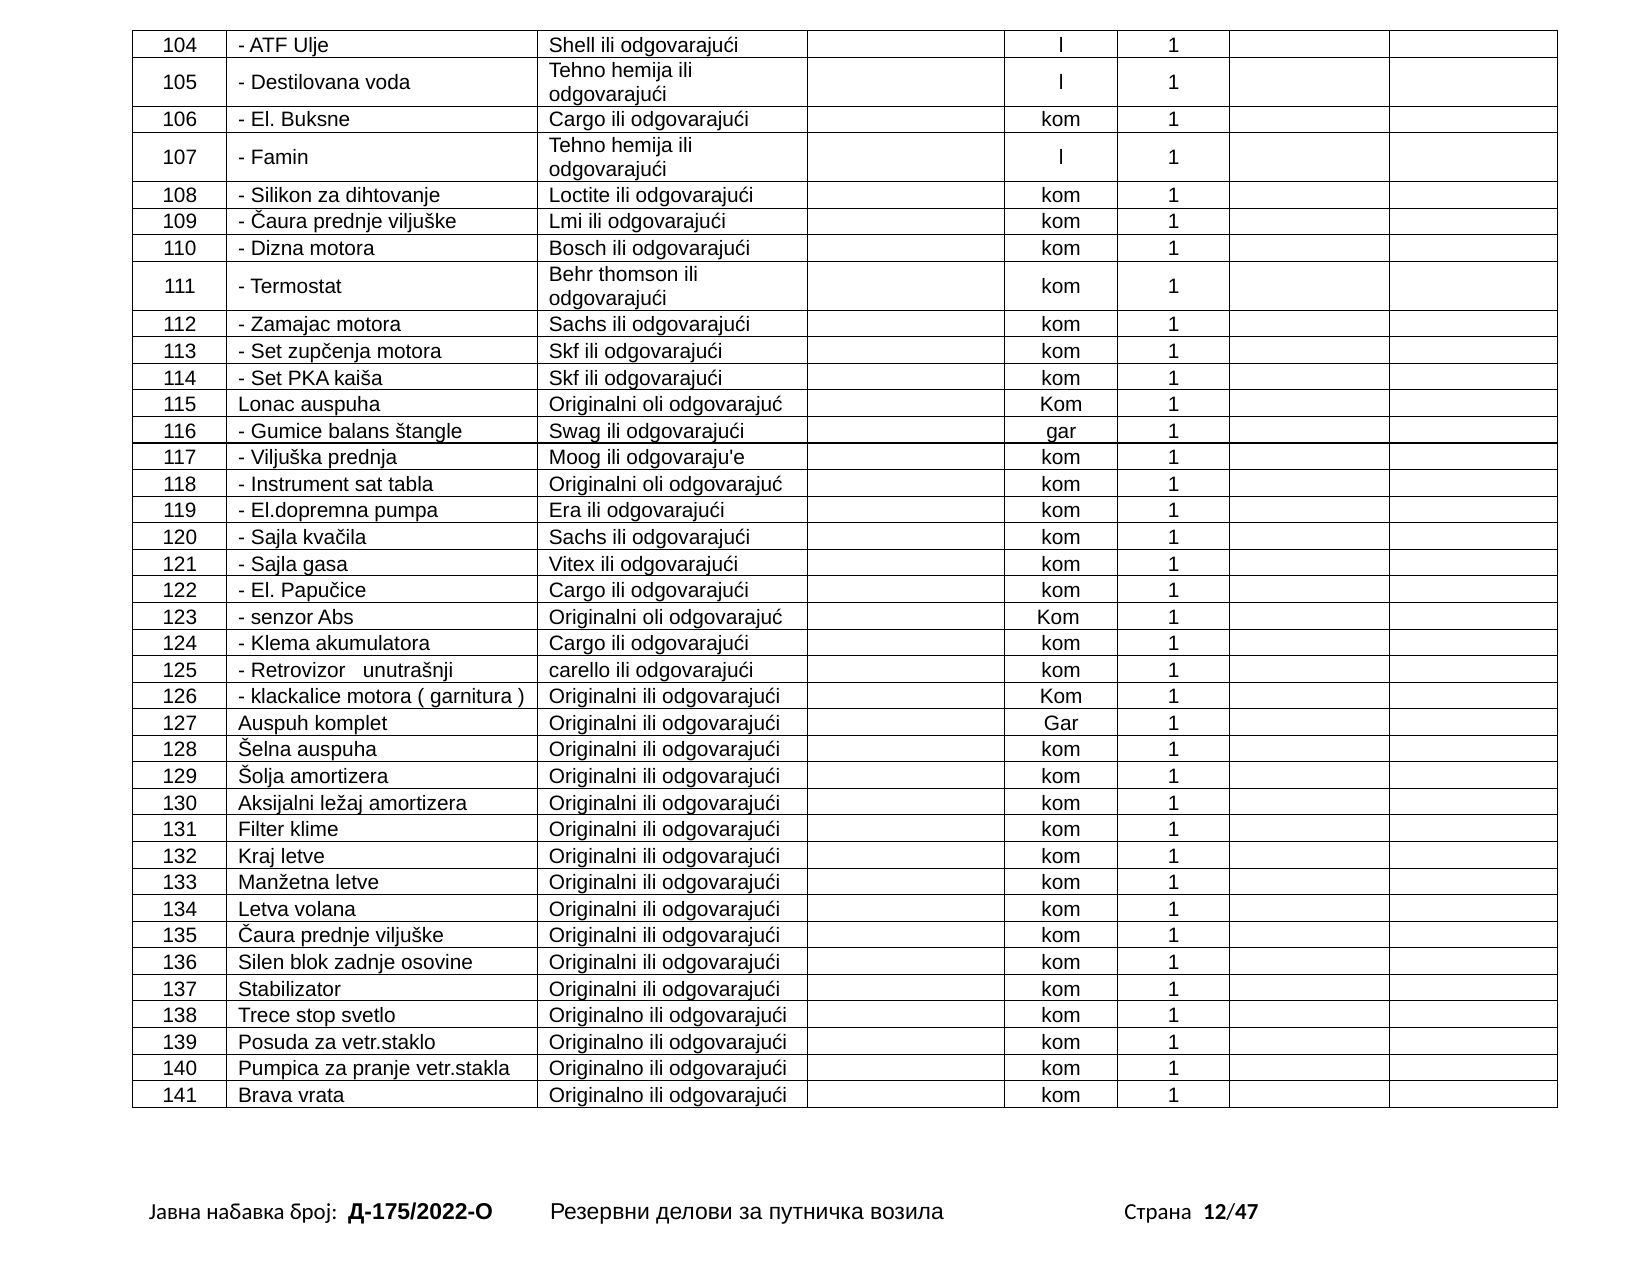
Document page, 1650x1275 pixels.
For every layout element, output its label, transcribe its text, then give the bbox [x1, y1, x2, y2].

table_cell [1230, 842, 1389, 867]
table_cell 118 [133, 470, 226, 496]
table_cell Skf ili odgovarajući [538, 364, 807, 389]
table_cell 1 [1118, 815, 1229, 841]
table_cell 120 [133, 523, 226, 549]
table_cell [808, 736, 1004, 761]
table_cell [1230, 364, 1389, 389]
table_cell [1390, 209, 1557, 234]
table_cell Vitex ili odgovarajući [538, 550, 807, 575]
table_cell 1 [1118, 709, 1229, 735]
table_cell [808, 417, 1004, 442]
table_cell Šolja amortizera [227, 762, 537, 788]
table_cell 108 [133, 182, 226, 208]
table_cell [808, 390, 1004, 416]
table_cell 132 [133, 842, 226, 867]
table_cell [1390, 922, 1557, 947]
table_cell [1390, 262, 1557, 310]
table_cell [1390, 497, 1557, 522]
table_cell 1 [1118, 1001, 1229, 1027]
table_cell [1230, 470, 1389, 496]
table_cell Originalno ili odgovarajući [538, 1055, 807, 1080]
table_cell [1230, 523, 1389, 549]
table_cell [1390, 709, 1557, 735]
table_cell [1230, 311, 1389, 336]
table_cell Šelna auspuha [227, 736, 537, 761]
table_cell 1 [1118, 789, 1229, 814]
table_cell [1230, 107, 1389, 132]
table_cell [1390, 630, 1557, 655]
table_cell [1230, 1055, 1389, 1080]
table_cell 1 [1118, 417, 1229, 442]
table_cell [1390, 1028, 1557, 1053]
table_cell - Destilovana voda [227, 58, 537, 106]
table_cell 1 [1118, 444, 1229, 469]
table_cell Manžetna letve [227, 869, 537, 894]
table_cell - Instrument sat tabla [227, 470, 537, 496]
table_cell [1230, 630, 1389, 655]
table_cell 1 [1118, 133, 1229, 181]
table_cell 121 [133, 550, 226, 575]
table_cell 133 [133, 869, 226, 894]
table_cell kom [1005, 235, 1117, 261]
table_cell kom [1005, 815, 1117, 841]
table_cell [1230, 1001, 1389, 1027]
table_cell kom [1005, 550, 1117, 575]
table_cell [1230, 895, 1389, 921]
table_cell [808, 497, 1004, 522]
table_cell [1230, 683, 1389, 708]
table_cell [1390, 656, 1557, 682]
table_cell l [1005, 58, 1117, 106]
table_cell [1230, 1081, 1389, 1107]
table_cell 138 [133, 1001, 226, 1027]
table_cell Moog ili odgovaraju'e [538, 444, 807, 469]
table_cell [808, 576, 1004, 602]
table_cell Originalni ili odgovarajući [538, 869, 807, 894]
table_cell [1230, 262, 1389, 310]
table_cell kom [1005, 444, 1117, 469]
table_cell [1390, 842, 1557, 867]
table_cell kom [1005, 1081, 1117, 1107]
table_cell kom [1005, 842, 1117, 867]
table_cell Originalni ili odgovarajući [538, 683, 807, 708]
table_cell [1230, 417, 1389, 442]
table_cell l [1005, 31, 1117, 57]
table_cell [1390, 1055, 1557, 1080]
table_cell Loctite ili odgovarajući [538, 182, 807, 208]
table_cell Originalni oli odgovarajuć [538, 390, 807, 416]
table_cell [1390, 133, 1557, 181]
table_cell 109 [133, 209, 226, 234]
table_cell [1230, 948, 1389, 974]
table_cell 126 [133, 683, 226, 708]
table_cell [808, 364, 1004, 389]
table_cell [1390, 417, 1557, 442]
table_cell - Sajla gasa [227, 550, 537, 575]
table_cell [1230, 550, 1389, 575]
table_cell Behr thomson ili odgovarajući [538, 262, 807, 310]
table_cell Originalni ili odgovarajući [538, 709, 807, 735]
table_cell 1 [1118, 576, 1229, 602]
table_cell [808, 262, 1004, 310]
table_cell [808, 709, 1004, 735]
table_cell 131 [133, 815, 226, 841]
table_cell 1 [1118, 107, 1229, 132]
table_cell 134 [133, 895, 226, 921]
table_cell [1230, 576, 1389, 602]
table_cell Shell ili odgovarajući [538, 31, 807, 57]
table_cell [1390, 789, 1557, 814]
table_cell [1390, 364, 1557, 389]
table_cell 128 [133, 736, 226, 761]
table_cell 1 [1118, 1081, 1229, 1107]
table_cell Sachs ili odgovarajući [538, 523, 807, 549]
table_cell [1390, 895, 1557, 921]
table_cell [808, 337, 1004, 363]
table_cell Originalno ili odgovarajući [538, 1028, 807, 1053]
table_cell 1 [1118, 975, 1229, 1000]
table_cell kom [1005, 789, 1117, 814]
table_cell [1390, 1001, 1557, 1027]
table_cell [1390, 390, 1557, 416]
table_cell [808, 235, 1004, 261]
table_cell [1390, 815, 1557, 841]
table_cell 1 [1118, 922, 1229, 947]
table_cell [808, 630, 1004, 655]
table_cell - Retrovizor unutrašnji [227, 656, 537, 682]
table_cell [1230, 1028, 1389, 1053]
table_cell [1230, 736, 1389, 761]
table_cell kom [1005, 895, 1117, 921]
table_cell 1 [1118, 390, 1229, 416]
table_cell 1 [1118, 209, 1229, 234]
table_cell Lmi ili odgovarajući [538, 209, 807, 234]
table_cell kom [1005, 337, 1117, 363]
table_cell kom [1005, 869, 1117, 894]
table_cell 122 [133, 576, 226, 602]
table_cell Originalni oli odgovarajuć [538, 470, 807, 496]
table_cell Originalni ili odgovarajući [538, 789, 807, 814]
table_cell [1230, 31, 1389, 57]
table_cell - klackalice motora ( garnitura ) [227, 683, 537, 708]
table_cell [808, 182, 1004, 208]
table_cell 105 [133, 58, 226, 106]
table_cell [1230, 209, 1389, 234]
table_cell Auspuh komplet [227, 709, 537, 735]
table_cell 136 [133, 948, 226, 974]
table_cell 1 [1118, 683, 1229, 708]
table_cell [1390, 182, 1557, 208]
table_cell [1390, 736, 1557, 761]
table_cell kom [1005, 922, 1117, 947]
table_cell [1390, 470, 1557, 496]
table_cell 1 [1118, 630, 1229, 655]
table_cell - Set zupčenja motora [227, 337, 537, 363]
table_cell Lonac auspuha [227, 390, 537, 416]
table_cell 1 [1118, 842, 1229, 867]
table_cell - Zamajac motora [227, 311, 537, 336]
table_cell kom [1005, 523, 1117, 549]
table_cell [808, 209, 1004, 234]
table_cell Brava vrata [227, 1081, 537, 1107]
table_cell 1 [1118, 182, 1229, 208]
table_cell Kom [1005, 683, 1117, 708]
table_cell [1230, 869, 1389, 894]
table_cell 1 [1118, 736, 1229, 761]
table_cell [1390, 235, 1557, 261]
table_cell [808, 311, 1004, 336]
table_cell 1 [1118, 1028, 1229, 1053]
table_cell Kom [1005, 390, 1117, 416]
table_cell 1 [1118, 1055, 1229, 1080]
table_cell [1390, 523, 1557, 549]
table_cell [808, 523, 1004, 549]
table_cell [1230, 444, 1389, 469]
table_cell [808, 58, 1004, 106]
table_cell 106 [133, 107, 226, 132]
table_cell kom [1005, 497, 1117, 522]
table_cell 137 [133, 975, 226, 1000]
table_cell Tehno hemija ili odgovarajući [538, 133, 807, 181]
table_cell 1 [1118, 895, 1229, 921]
table_cell [808, 470, 1004, 496]
table_cell Silen blok zadnje osovine [227, 948, 537, 974]
table_cell 1 [1118, 470, 1229, 496]
table_cell 1 [1118, 523, 1229, 549]
table_cell 114 [133, 364, 226, 389]
table_cell [1230, 815, 1389, 841]
table_cell 124 [133, 630, 226, 655]
table_cell [1390, 1081, 1557, 1107]
table_cell 141 [133, 1081, 226, 1107]
table_cell [808, 107, 1004, 132]
table_cell kom [1005, 209, 1117, 234]
table_cell Kraj letve [227, 842, 537, 867]
table_cell 112 [133, 311, 226, 336]
table_cell [808, 1001, 1004, 1027]
table_cell 1 [1118, 31, 1229, 57]
table_cell kom [1005, 107, 1117, 132]
table_cell [1230, 337, 1389, 363]
table_cell - Dizna motora [227, 235, 537, 261]
table_cell [808, 683, 1004, 708]
table_cell [1230, 922, 1389, 947]
table_cell [1230, 603, 1389, 628]
table_cell [808, 895, 1004, 921]
table_cell [1390, 107, 1557, 132]
table_cell [808, 603, 1004, 628]
table_cell [1390, 444, 1557, 469]
table_cell kom [1005, 630, 1117, 655]
table_cell - Famin [227, 133, 537, 181]
table_cell [1390, 975, 1557, 1000]
table_cell Originalni ili odgovarajući [538, 736, 807, 761]
table_cell 1 [1118, 364, 1229, 389]
table_cell 116 [133, 417, 226, 442]
table_cell Skf ili odgovarajući [538, 337, 807, 363]
table_cell [1390, 603, 1557, 628]
table_cell [1230, 789, 1389, 814]
table_cell [1230, 390, 1389, 416]
table_cell 139 [133, 1028, 226, 1053]
table_cell - Set PKA kaiša [227, 364, 537, 389]
table_cell - ATF Ulje [227, 31, 537, 57]
table_cell Originalni ili odgovarajući [538, 762, 807, 788]
table_cell 125 [133, 656, 226, 682]
table_cell gar [1005, 417, 1117, 442]
table_cell Era ili odgovarajući [538, 497, 807, 522]
table_cell Originalni ili odgovarajući [538, 975, 807, 1000]
table_cell 115 [133, 390, 226, 416]
table_cell [808, 922, 1004, 947]
table_cell - Viljuška prednja [227, 444, 537, 469]
table_cell carello ili odgovarajući [538, 656, 807, 682]
table_cell 117 [133, 444, 226, 469]
table_cell [808, 842, 1004, 867]
table_cell [808, 1028, 1004, 1053]
table_cell Originalno ili odgovarajući [538, 1001, 807, 1027]
table_cell 1 [1118, 262, 1229, 310]
table_cell [1390, 311, 1557, 336]
table_cell Originalni ili odgovarajući [538, 948, 807, 974]
table_cell 1 [1118, 337, 1229, 363]
table_cell kom [1005, 762, 1117, 788]
table_cell Čaura prednje viljuške [227, 922, 537, 947]
table_cell Originalni ili odgovarajući [538, 922, 807, 947]
table_cell kom [1005, 1028, 1117, 1053]
table_cell Originalni ili odgovarajući [538, 815, 807, 841]
table_cell - El. Buksne [227, 107, 537, 132]
table_cell Cargo ili odgovarajući [538, 576, 807, 602]
table_cell [1390, 948, 1557, 974]
table_cell Tehno hemija ili odgovarajući [538, 58, 807, 106]
table_cell 110 [133, 235, 226, 261]
table_cell Originalni ili odgovarajući [538, 842, 807, 867]
table_cell kom [1005, 736, 1117, 761]
table_cell 1 [1118, 762, 1229, 788]
table_cell Bosch ili odgovarajući [538, 235, 807, 261]
table_cell kom [1005, 470, 1117, 496]
table_cell [808, 869, 1004, 894]
table_cell Cargo ili odgovarajući [538, 630, 807, 655]
table_cell [808, 1055, 1004, 1080]
table_cell 1 [1118, 497, 1229, 522]
table_cell 127 [133, 709, 226, 735]
table_cell Originalni ili odgovarajući [538, 895, 807, 921]
table_cell [1230, 762, 1389, 788]
table_cell [808, 656, 1004, 682]
table_cell [808, 815, 1004, 841]
table_cell [1230, 133, 1389, 181]
table_cell - Silikon za dihtovanje [227, 182, 537, 208]
table_cell 1 [1118, 869, 1229, 894]
table_cell Sachs ili odgovarajući [538, 311, 807, 336]
table_cell [808, 133, 1004, 181]
table_cell 1 [1118, 948, 1229, 974]
table_cell Stabilizator [227, 975, 537, 1000]
table_cell [1230, 709, 1389, 735]
table_cell 130 [133, 789, 226, 814]
table_cell Cargo ili odgovarajući [538, 107, 807, 132]
table_cell 111 [133, 262, 226, 310]
table_cell - Termostat [227, 262, 537, 310]
table_cell - Gumice balans štangle [227, 417, 537, 442]
table_cell 119 [133, 497, 226, 522]
table_cell kom [1005, 656, 1117, 682]
table_cell kom [1005, 948, 1117, 974]
table_cell [808, 31, 1004, 57]
table_cell Trece stop svetlo [227, 1001, 537, 1027]
table_cell [1230, 182, 1389, 208]
table_cell [808, 762, 1004, 788]
table_cell 123 [133, 603, 226, 628]
table_cell 113 [133, 337, 226, 363]
table_cell kom [1005, 975, 1117, 1000]
table_cell [1230, 656, 1389, 682]
table_cell Letva volana [227, 895, 537, 921]
table_cell 135 [133, 922, 226, 947]
table_cell Pumpica za pranje vetr.stakla [227, 1055, 537, 1080]
table_cell 1 [1118, 656, 1229, 682]
table_cell [1390, 762, 1557, 788]
table_cell [1230, 975, 1389, 1000]
table_cell Originalno ili odgovarajući [538, 1081, 807, 1107]
table_cell - El.dopremna pumpa [227, 497, 537, 522]
table_cell 1 [1118, 550, 1229, 575]
table_cell kom [1005, 576, 1117, 602]
table_cell - senzor Abs [227, 603, 537, 628]
table_cell 1 [1118, 603, 1229, 628]
table_cell [808, 789, 1004, 814]
table_cell l [1005, 133, 1117, 181]
table_cell 1 [1118, 311, 1229, 336]
table_cell 129 [133, 762, 226, 788]
table_cell [1390, 550, 1557, 575]
table_cell [808, 444, 1004, 469]
table_cell Originalni oli odgovarajuć [538, 603, 807, 628]
table_cell [1230, 58, 1389, 106]
table_cell [1390, 683, 1557, 708]
table_cell - Sajla kvačila [227, 523, 537, 549]
table_cell Aksijalni ležaj amortizera [227, 789, 537, 814]
table_cell [1390, 31, 1557, 57]
table_cell [1390, 576, 1557, 602]
table_cell [1230, 497, 1389, 522]
table_cell [808, 975, 1004, 1000]
table_cell [808, 948, 1004, 974]
table_cell 107 [133, 133, 226, 181]
table_cell kom [1005, 1001, 1117, 1027]
table_cell Gar [1005, 709, 1117, 735]
table_cell kom [1005, 364, 1117, 389]
table_cell kom [1005, 311, 1117, 336]
table_cell [808, 550, 1004, 575]
table_cell [808, 1081, 1004, 1107]
table_cell - Klema akumulatora [227, 630, 537, 655]
table_cell 1 [1118, 58, 1229, 106]
table_cell kom [1005, 262, 1117, 310]
table_cell - El. Papučice [227, 576, 537, 602]
table_cell 140 [133, 1055, 226, 1080]
table_cell Posuda za vetr.staklo [227, 1028, 537, 1053]
table_cell - Čaura prednje viljuške [227, 209, 537, 234]
table_cell Kom [1005, 603, 1117, 628]
table_cell [1230, 235, 1389, 261]
table_cell [1390, 869, 1557, 894]
table_cell kom [1005, 1055, 1117, 1080]
table_cell kom [1005, 182, 1117, 208]
table_cell Filter klime [227, 815, 537, 841]
table_cell [1390, 337, 1557, 363]
table_cell 104 [133, 31, 226, 57]
table_cell 1 [1118, 235, 1229, 261]
table_cell Swag ili odgovarajući [538, 417, 807, 442]
table_cell [1390, 58, 1557, 106]
